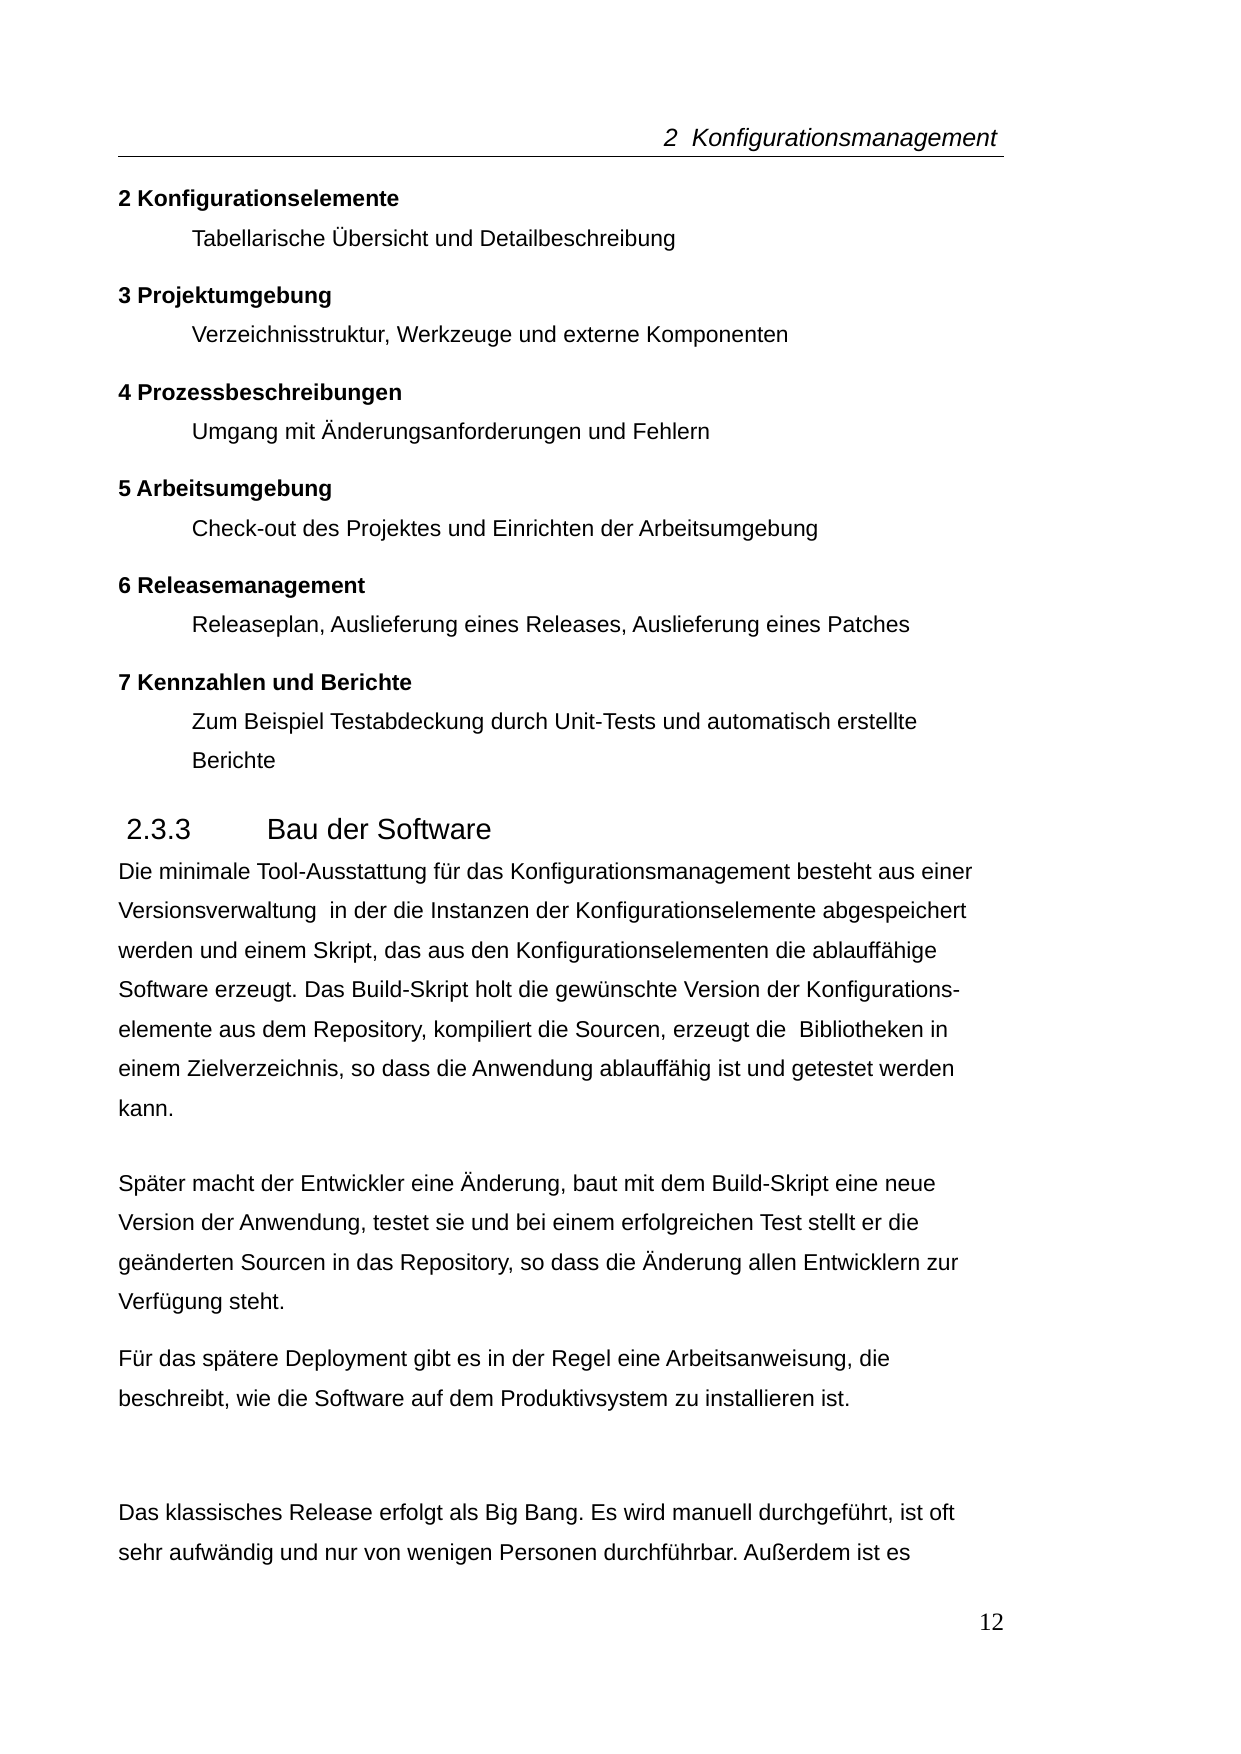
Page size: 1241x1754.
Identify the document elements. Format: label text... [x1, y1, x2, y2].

text 6 Releasemanagement Releaseplan, Auslieferung eines Releases, Auslieferung eines Patches [118, 572, 1004, 638]
text 3 Projektumgebung Verzeichnisstruktur, Werkzeuge und externe Komponenten [118, 282, 1004, 348]
text 7 Kennzahlen und Berichte Zum Beispiel Testabdeckung durch Unit-Tests und automatisch erstellte Berichte [118, 668, 1004, 774]
text Das klassisches Release erfolgt als Big Bang. Es wird manuell durchgeführt, ist oft sehr aufwändig und nur von wenigen Personen durchführbar. Außerdem ist es [118, 1499, 1004, 1565]
subtitle Bau der Software [118, 812, 1004, 846]
text 4 Prozessbeschreibungen Umgang mit Änderungsanforderungen und Fehlern [118, 378, 1004, 444]
text 5 Arbeitsumgebung Check-out des Projektes und Einrichten der Arbeitsumgebung [118, 475, 1004, 541]
text Später macht der Entwickler eine Änderung, baut mit dem Build-Skript eine neue Version der Anwendung, testet sie und bei einem erfolgreichen Test stellt er die geänderten Sourcen in das Repository, so dass die Änderung allen Entwicklern zur Verfügung steht. [118, 1170, 1004, 1314]
text Die minimale Tool-Ausstattung für das Konfigurationsmanagement besteht aus einer Versionsverwaltung in der die Instanzen der Konfigurationselemente abgespeichert werden und einem Skript, das aus den Konfigurationselementen die ablauffähige Software erzeugt. Das Build-Skript holt die gewünschte Version der Konfigurations-elemente aus dem Repository, kompiliert die Sourcen, erzeugt die Bibliotheken in einem Zielverzeichnis, so dass die Anwendung ablauffähig ist und getestet werden kann. [118, 858, 1004, 1121]
text 2 Konfigurationselemente Tabellarische Übersicht und Detailbeschreibung [118, 185, 1004, 251]
text Für das spätere Deployment gibt es in der Regel eine Arbeitsanweisung, die beschreibt, wie die Software auf dem Produktivsystem zu installieren ist. [118, 1345, 1004, 1411]
